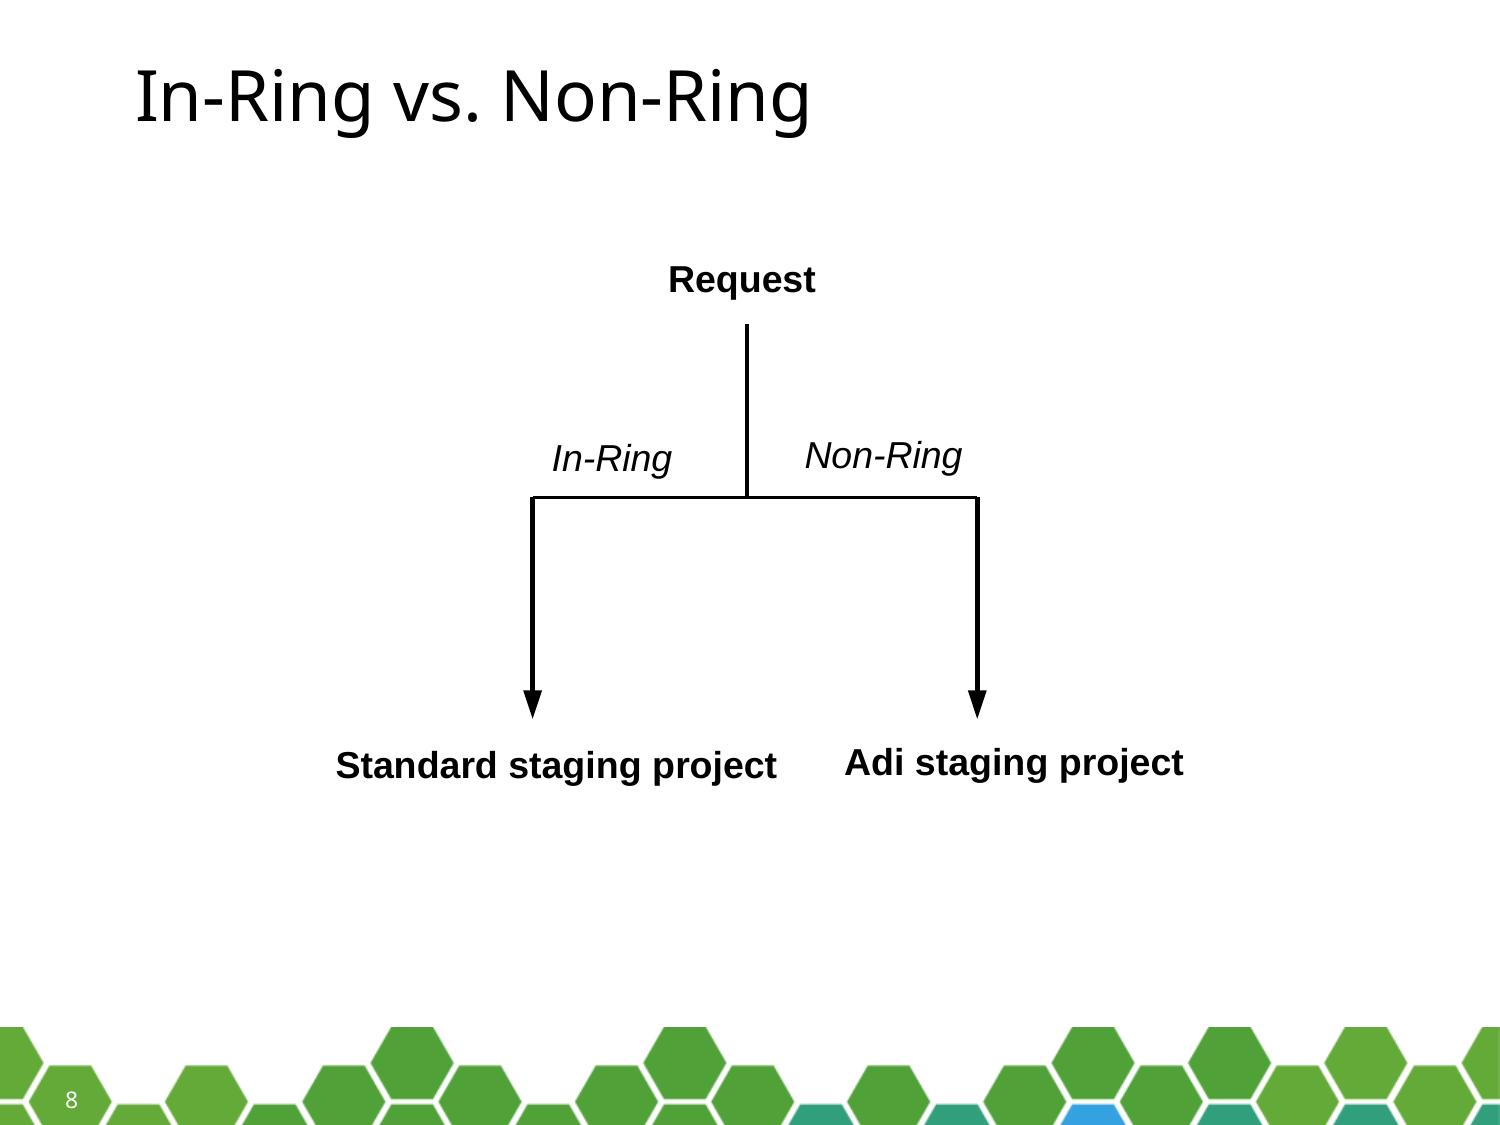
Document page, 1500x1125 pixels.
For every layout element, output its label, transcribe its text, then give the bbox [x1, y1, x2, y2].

text_box In-Ring [536, 430, 687, 488]
text_box Adi staging project [829, 734, 1199, 792]
title In-Ring vs. Non-Ring [135, 12, 1372, 175]
text_box Standard staging project [320, 737, 793, 795]
text_box Request [653, 251, 857, 319]
text_box Non-Ring [789, 427, 978, 485]
picture [0, 1027, 1500, 1125]
